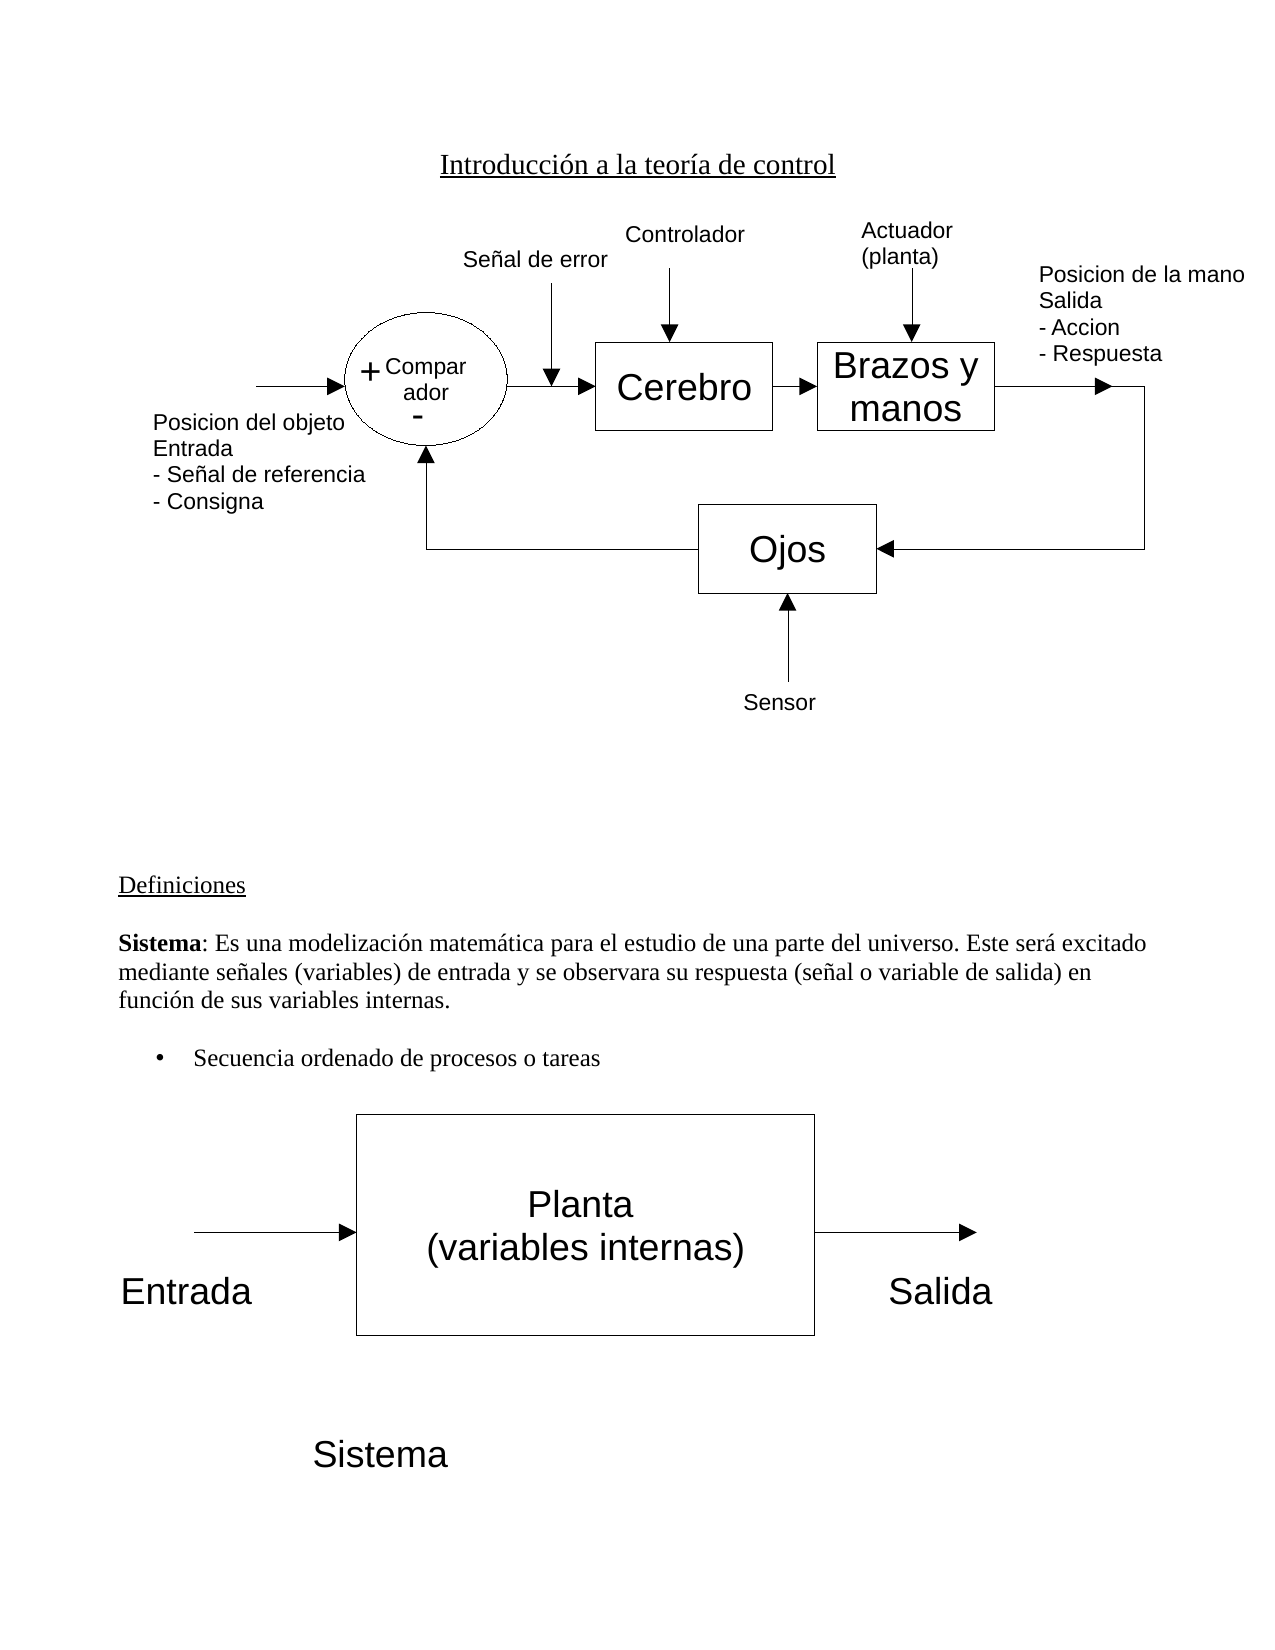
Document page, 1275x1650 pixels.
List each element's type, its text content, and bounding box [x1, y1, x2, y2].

text Sistema: Es una modelización matemática para el estudio de una parte del universo. Este será excitado mediante señales (variables) de entrada y se observara su respuesta (señal o variable de salida) en función de sus variables internas. [118, 928, 1157, 1014]
text Definiciones [118, 870, 1157, 899]
list Secuencia ordenado de procesos o tareas [156, 1043, 1157, 1072]
text Introducción a la teoría de control [118, 147, 1157, 180]
